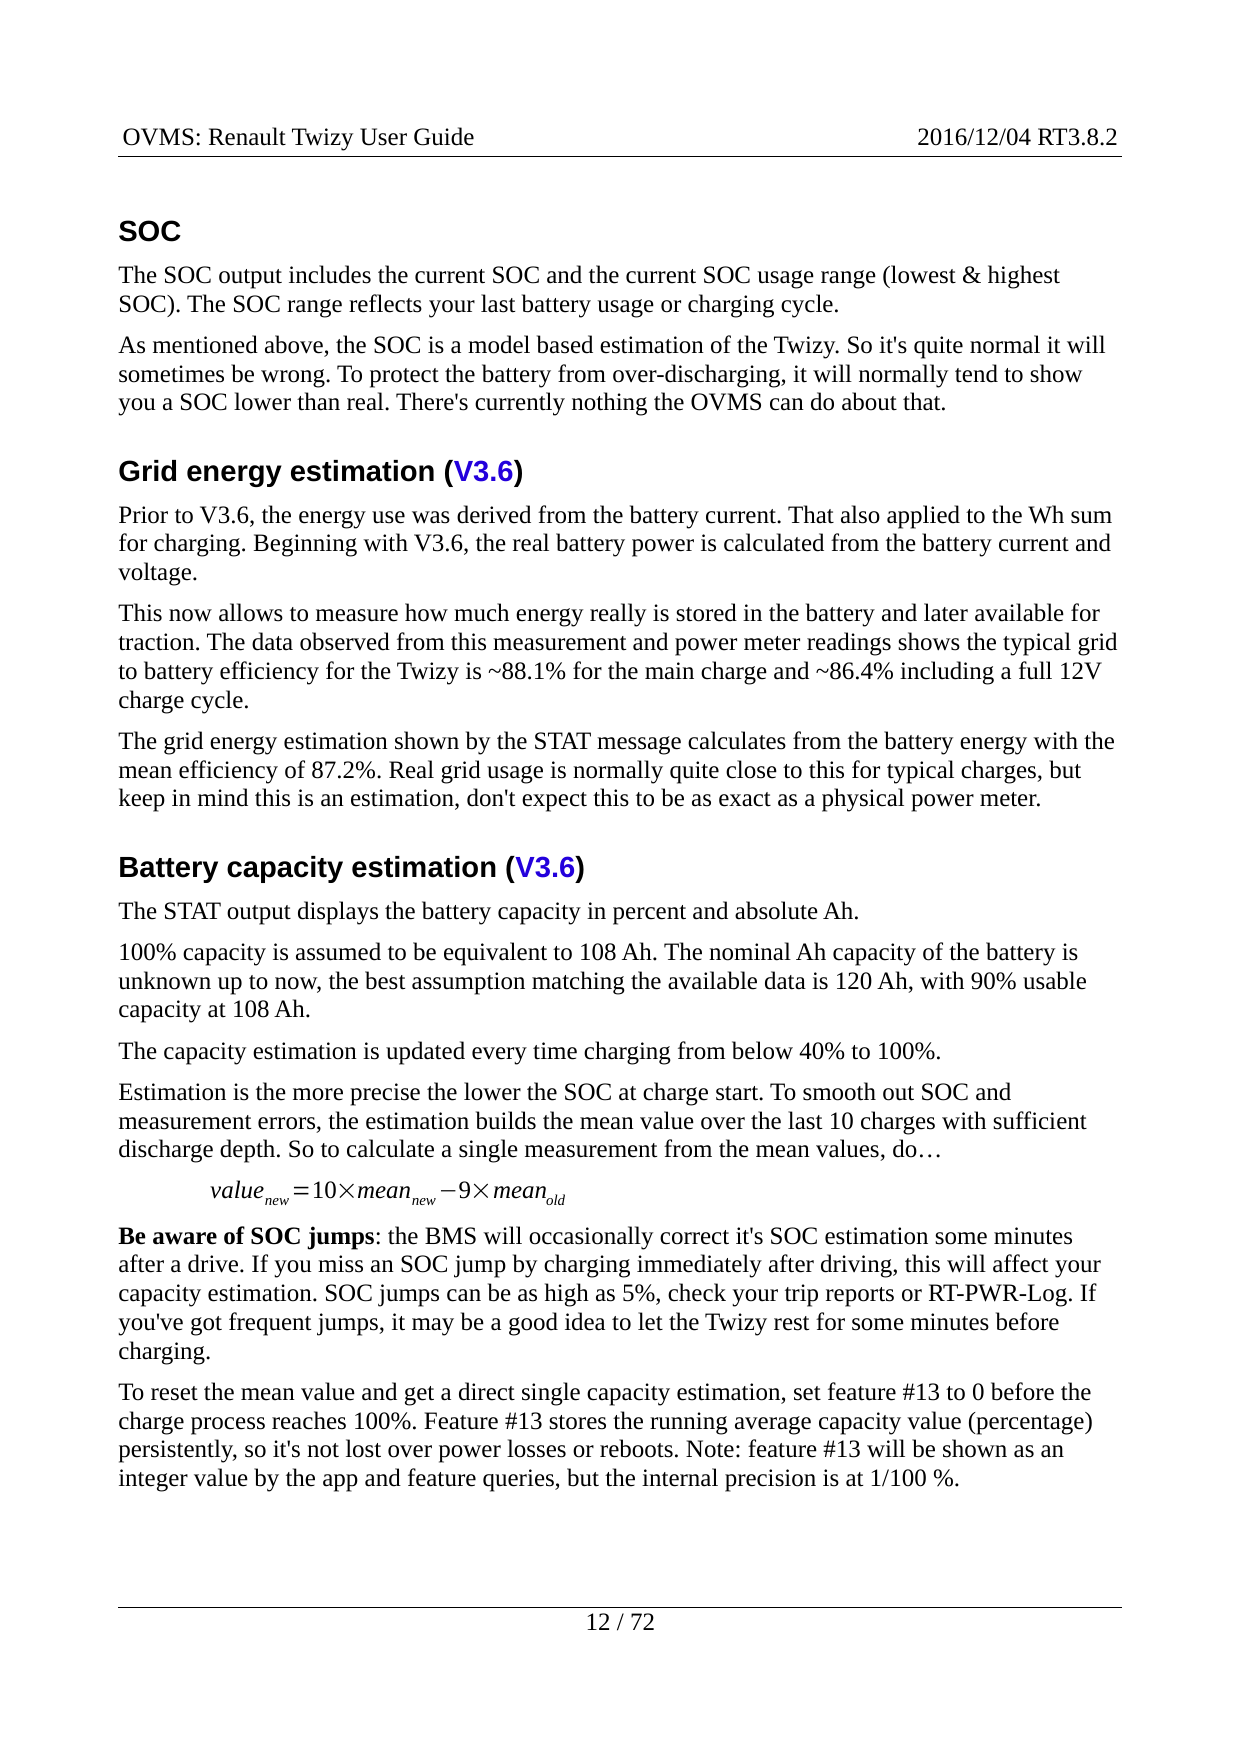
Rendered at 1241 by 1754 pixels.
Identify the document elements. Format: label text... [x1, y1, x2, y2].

text As mentioned above, the SOC is a model based estimation of the Twizy. So it's quite normal it will sometimes be wrong. To protect the battery from over-discharging, it will normally tend to show you a SOC lower than real. There's currently nothing the OVMS can do about that. [118, 330, 1122, 416]
subtitle SOC [118, 214, 1122, 247]
text The SOC output includes the current SOC and the current SOC usage range (lowest & highest SOC). The SOC range reflects your last battery usage or charging cycle. [118, 260, 1122, 317]
text This now allows to measure how much energy really is stored in the battery and later available for traction. The data observed from this measurement and power meter readings shows the typical grid to battery efficiency for the Twizy is ~88.1% for the main charge and ~86.4% including a full 12V charge cycle. [118, 598, 1122, 713]
text The capacity estimation is updated every time charging from below 40% to 100%. [118, 1036, 1122, 1064]
subtitle Battery capacity estimation (V3.6) [118, 850, 1122, 883]
text The grid energy estimation shown by the STAT message calculates from the battery energy with the mean efficiency of 87.2%. Real grid usage is normally quite close to this for typical charges, but keep in mind this is an estimation, don't expect this to be as exact as a physical power meter. [118, 726, 1122, 812]
text Prior to V3.6, the energy use was derived from the battery current. That also applied to the Wh sum for charging. Beginning with V3.6, the real battery power is calculated from the battery current and voltage. [118, 500, 1122, 586]
subtitle Grid energy estimation (V3.6) [118, 454, 1122, 487]
text To reset the mean value and get a direct single capacity estimation, set feature #13 to 0 before the charge process reaches 100%. Feature #13 stores the running average capacity value (percentage) persistently, so it's not lost over power losses or reboots. Note: feature #13 will be shown as an integer value by the app and feature queries, but the internal precision is at 1/100 %. [118, 1377, 1122, 1492]
text 100% capacity is assumed to be equivalent to 108 Ah. The nominal Ah capacity of the battery is unknown up to now, the best assumption matching the available data is 120 Ah, with 90% usable capacity at 108 Ah. [118, 937, 1122, 1023]
text Be aware of SOC jumps: the BMS will occasionally correct it's SOC estimation some minutes after a drive. If you miss an SOC jump by charging immediately after driving, this will affect your capacity estimation. SOC jumps can be as high as 5%, check your trip reports or RT-PWR-Log. If you've got frequent jumps, it may be a good idea to let the Twizy rest for some minutes before charging. [118, 1221, 1122, 1364]
text The STAT output displays the battery capacity in percent and absolute Ah. [118, 896, 1122, 924]
text Estimation is the more precise the lower the SOC at charge start. To smooth out SOC and measurement errors, the estimation builds the mean value over the last 10 charges with sufficient discharge depth. So to calculate a single measurement from the mean values, do… [118, 1077, 1122, 1163]
